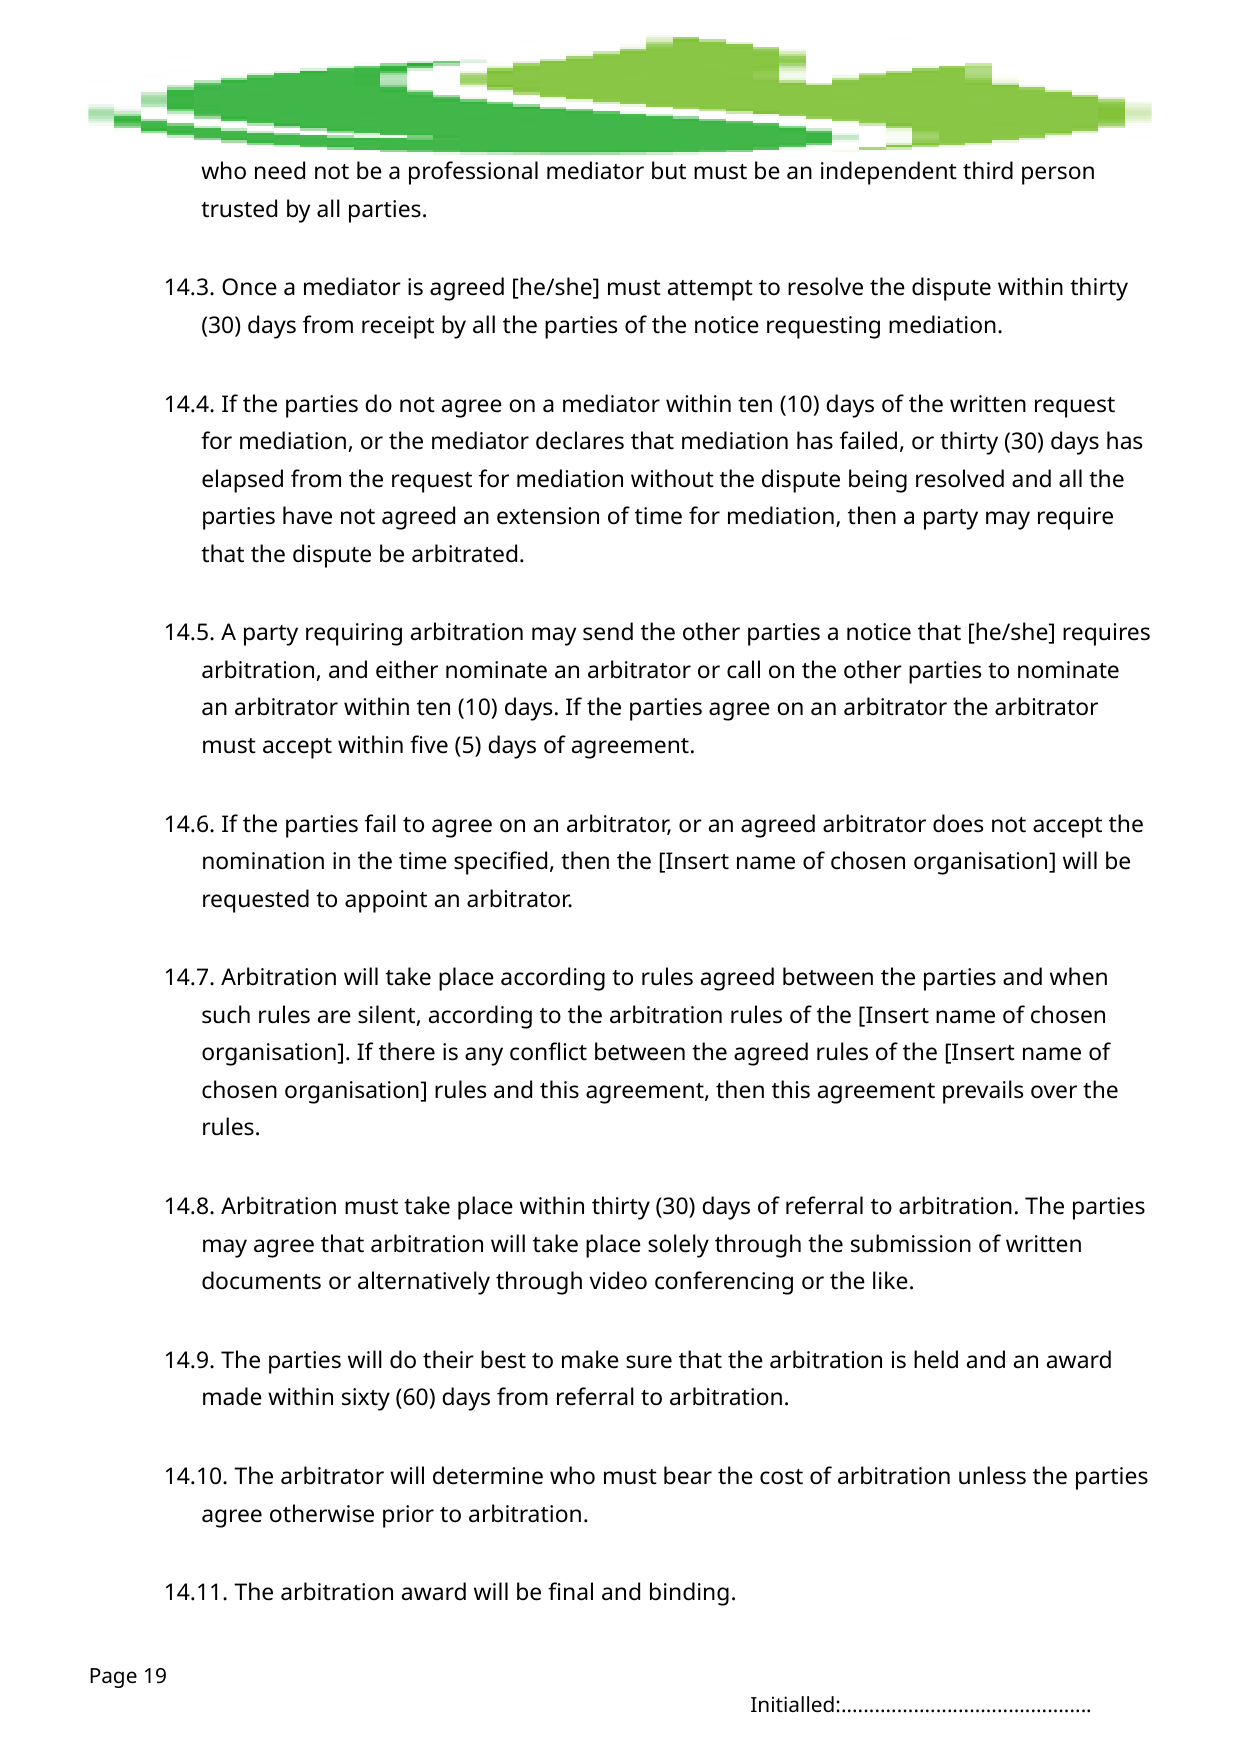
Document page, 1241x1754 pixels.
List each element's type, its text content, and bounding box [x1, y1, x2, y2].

subtitle Arbitration must take place within thirty (30) days of referral to arbitration. The parties may agree that arbitration will take place solely through the submission of written documents or alternatively through video conferencing or the like. [163, 1190, 1152, 1296]
subtitle If the parties do not agree on a mediator within ten (10) days of the written request for mediation, or the mediator declares that mediation has failed, or thirty (30) days has elapsed from the request for mediation without the dispute being resolved and all the parties have not agreed an extension of time for mediation, then a party may require that the dispute be arbitrated. [163, 387, 1152, 569]
subtitle The arbitrator will determine who must bear the cost of arbitration unless the parties agree otherwise prior to arbitration. [163, 1460, 1152, 1529]
subtitle The arbitration award will be final and binding. [163, 1576, 1152, 1607]
subtitle Once a mediator is agreed [he/she] must attempt to resolve the dispute within thirty (30) days from receipt by all the parties of the notice requesting mediation. [163, 271, 1152, 340]
subtitle The parties will do their best to make sure that the arbitration is held and an award made within sixty (60) days from referral to arbitration. [163, 1344, 1152, 1412]
subtitle who need not be a professional mediator but must be an independent third person trusted by all parties. [163, 155, 1152, 224]
picture [88, 35, 1152, 155]
subtitle If the parties fail to agree on an arbitrator, or an agreed arbitrator does not accept the nomination in the time specified, then the [Insert name of chosen organisation] will be requested to appoint an arbitrator. [163, 807, 1152, 914]
subtitle Arbitration will take place according to rules agreed between the parties and when such rules are silent, according to the arbitration rules of the [Insert name of chosen organisation]. If there is any conflict between the agreed rules of the [Insert name of chosen organisation] rules and this agreement, then this agreement prevails over the rules. [163, 961, 1152, 1142]
subtitle A party requiring arbitration may send the other parties a notice that [he/she] requires arbitration, and either nominate an arbitrator or call on the other parties to nominate an arbitrator within ten (10) days. If the parties agree on an arbitrator the arbitrator must accept within five (5) days of agreement. [163, 616, 1152, 760]
